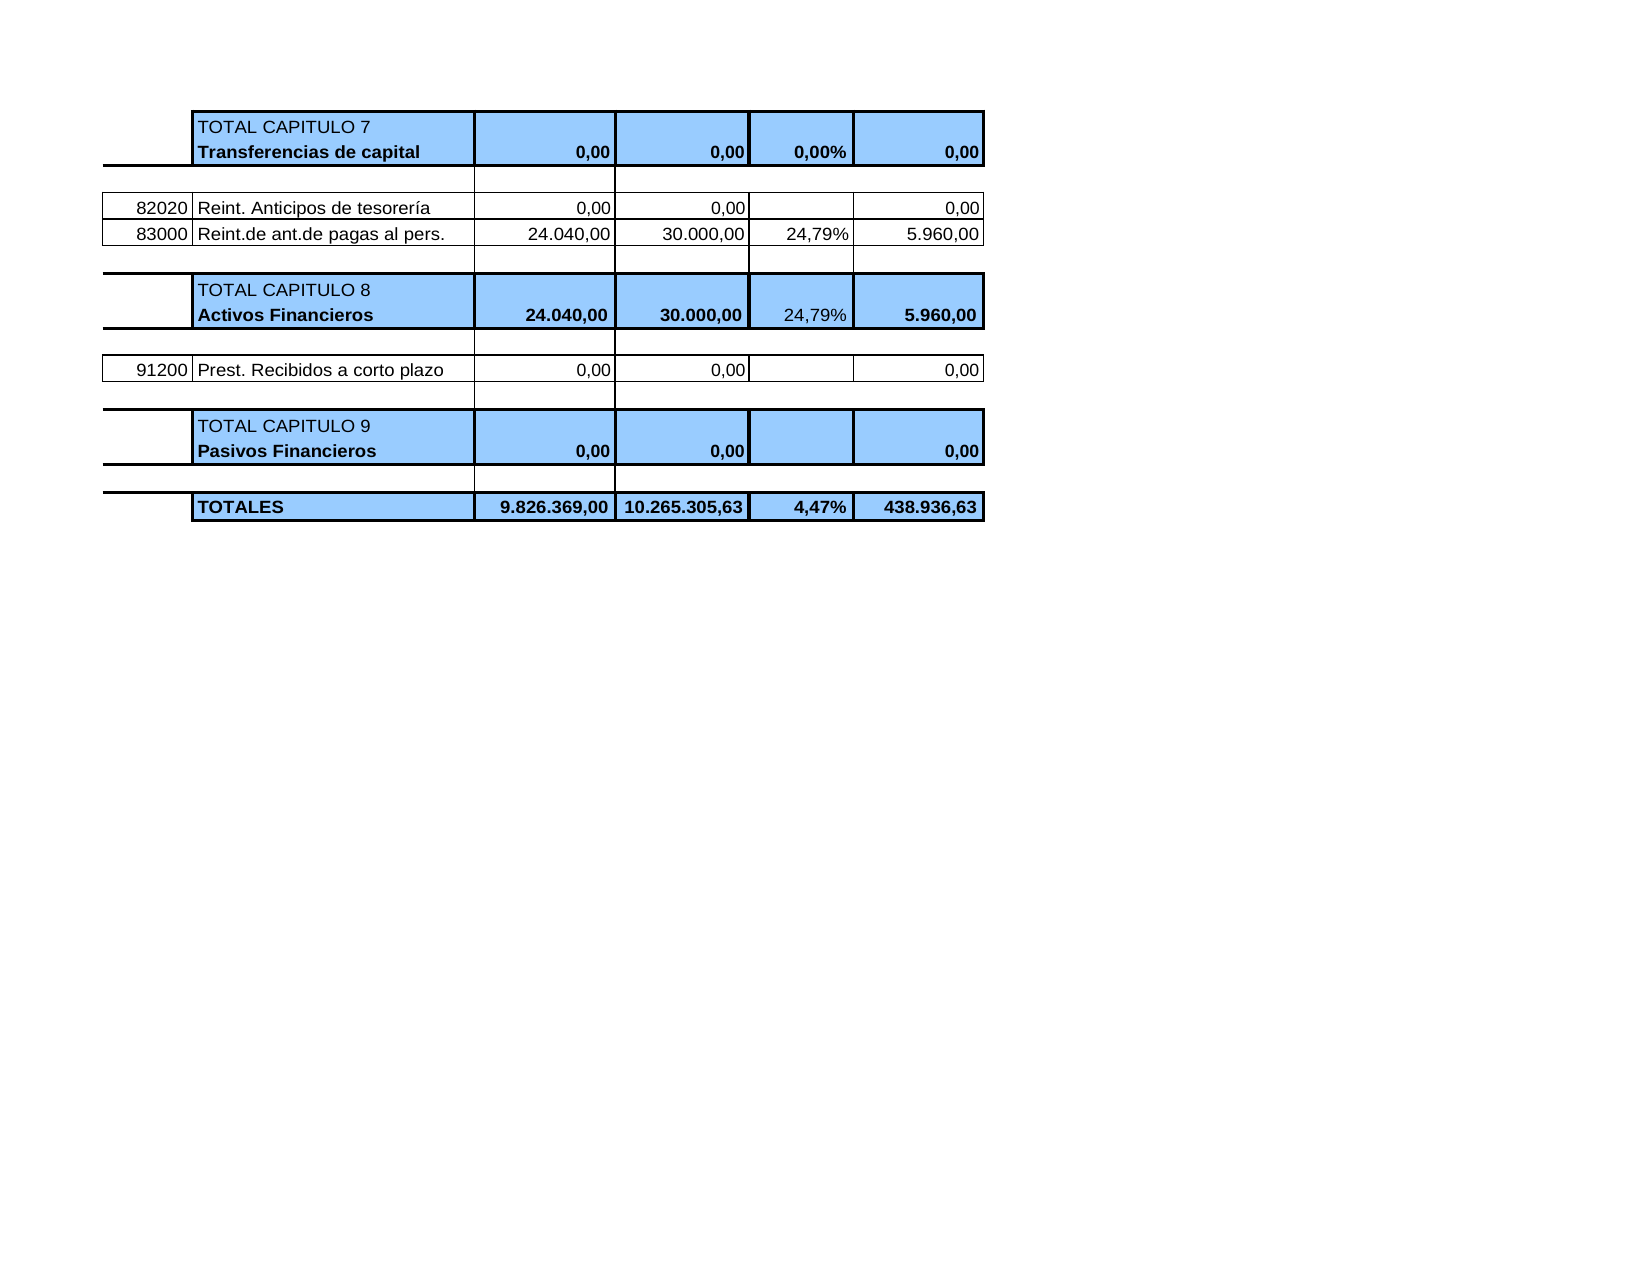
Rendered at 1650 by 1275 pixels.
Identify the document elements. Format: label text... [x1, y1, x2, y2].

table_cell 30.000,00 [617, 275, 747, 327]
table_cell [475, 246, 614, 272]
table_cell [103, 466, 474, 491]
table_cell [103, 330, 474, 354]
table_cell 0,00 [616, 193, 748, 218]
table_header 0,00 [855, 113, 982, 164]
table_cell [103, 494, 191, 519]
table_header TOTAL CAPITULO 7 Transferencias de capital [194, 113, 473, 164]
table_cell 0,00 [475, 193, 614, 218]
table_cell TOTALES [194, 494, 473, 519]
table_header [103, 110, 191, 164]
table_cell 30.000,00 [616, 220, 748, 245]
table_cell 438.936,63 [855, 494, 982, 519]
table_cell [103, 246, 474, 272]
table_cell 24,79% [751, 275, 852, 327]
table_cell [475, 382, 614, 408]
table_cell [750, 246, 853, 272]
table_cell 91200 [103, 356, 192, 381]
table_header 0,00 [617, 113, 747, 164]
table_cell 82020 [103, 193, 192, 218]
table_cell Reint. Anticipos de tesorería [193, 193, 474, 218]
table_cell Reint.de ant.de pagas al pers. [193, 220, 474, 245]
table_cell 5.960,00 [855, 275, 982, 327]
table_cell [750, 193, 853, 218]
table_cell [475, 466, 614, 491]
table_cell [616, 382, 983, 408]
table_cell [750, 356, 853, 381]
table_cell 0,00 [617, 411, 747, 463]
table_cell 24.040,00 [476, 275, 614, 327]
table_cell 4,47% [751, 494, 852, 519]
table_header 0,00% [751, 113, 852, 164]
table_cell 10.265.305,63 [617, 494, 747, 519]
table_cell [103, 411, 191, 463]
table_cell [854, 246, 983, 272]
table_cell [475, 167, 614, 192]
table_cell 24.040,00 [475, 220, 614, 245]
table_cell [103, 382, 474, 408]
table_cell 24,79% [750, 220, 853, 245]
table_cell 0,00 [616, 356, 748, 381]
table_cell 0,00 [476, 411, 614, 463]
table_cell [616, 466, 983, 491]
table_cell 83000 [103, 220, 192, 245]
table_cell [616, 246, 748, 272]
table_cell [475, 330, 614, 354]
table_cell [616, 167, 983, 192]
table_cell [103, 275, 191, 327]
table_cell Prest. Recibidos a corto plazo [193, 356, 474, 381]
table_cell TOTAL CAPITULO 8 Activos Financieros [194, 275, 473, 327]
table_cell 0,00 [475, 356, 614, 381]
table_cell 0,00 [854, 356, 983, 381]
table_cell 5.960,00 [854, 220, 983, 245]
table_cell [103, 167, 474, 192]
table_cell [616, 330, 983, 354]
table_cell 9.826.369,00 [476, 494, 614, 519]
table_cell TOTAL CAPITULO 9 Pasivos Financieros [194, 411, 473, 463]
table_cell 0,00 [855, 411, 982, 463]
table_cell [751, 411, 852, 463]
table_cell 0,00 [854, 193, 983, 218]
table_header 0,00 [476, 113, 614, 164]
